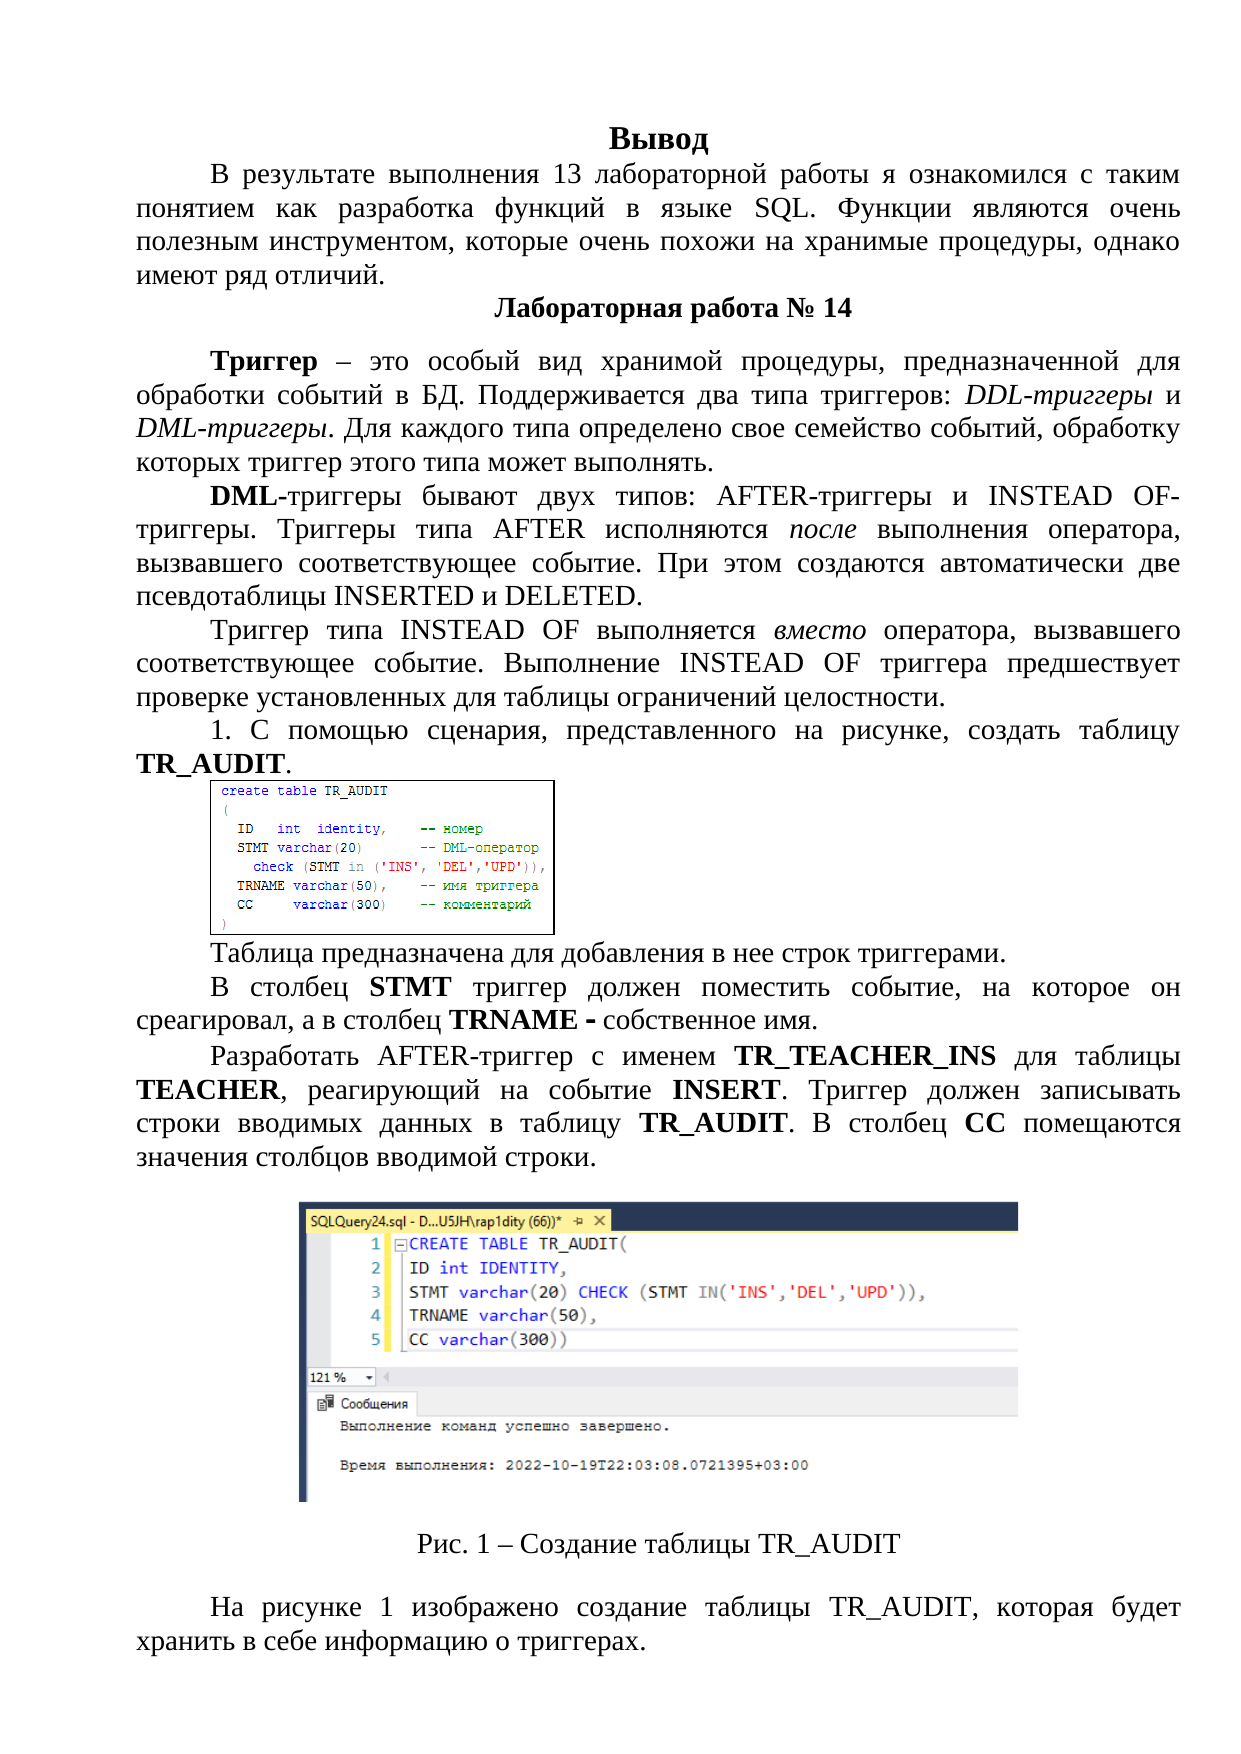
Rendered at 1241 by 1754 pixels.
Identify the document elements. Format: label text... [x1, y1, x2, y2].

text Триггер – это особый вид хранимой процедуры, предназначенной для обработки событий в БД. Поддерживается два типа триггеров: DDL-триггеры и DML-триггеры. Для каждого типа определено свое семейство событий, обработку которых триггер этого типа может выполнять. [136, 343, 1181, 478]
text DML-триггеры бывают двух типов: AFTER-триггеры и INSTEAD OF-триггеры. Триггеры типа AFTER исполняются после выполнения оператора, вызвавшего соответствующее событие. При этом создаются автоматически две псевдотаблицы INSERTED и DELETED. [136, 478, 1181, 612]
text 1. С помощью сценария, представленного на рисунке, создать таблицу TR_AUDIT. [136, 712, 1181, 779]
picture [298, 1201, 1019, 1502]
text Триггер типа INSTEAD OF выполняется вместо оператора, вызвавшего соответствующее событие. Выполнение INSTEAD OF триггера предшествует проверке установленных для таблицы ограничений целостности. [136, 612, 1181, 712]
text В результате выполнения 13 лабораторной работы я ознакомился с таким понятием как разработка функций в языке SQL. Функции являются очень полезным инструментом, которые очень похожи на хранимые процедуры, однако имеют ряд отличий. [136, 156, 1181, 291]
text На рисунке 1 изображено создание таблицы TR_AUDIT, которая будет хранить в себе информацию о триггерах. [136, 1589, 1181, 1656]
text Лабораторная работа № 14 [136, 291, 1181, 324]
text Таблица предназначена для добавления в нее строк триггерами. [136, 935, 1181, 969]
text Рис. 1 – Создание таблицы TR_AUDIT [136, 1527, 1181, 1560]
text Разработать AFTER-триггер с именем TR_TEACHER_INS для таблицы TEACHER, реагирующий на событие INSERT. Триггер должен записывать строки вводимых данных в таблицу TR_AUDIT. В столбец СС помещаются значения столбцов вводимой строки. [136, 1038, 1181, 1172]
text Вывод [136, 118, 1181, 156]
text В столбец STMT триггер должен поместить событие, на которое он среагировал, а в столбец TRNAME  собственное имя. [136, 969, 1181, 1036]
picture [211, 781, 553, 934]
